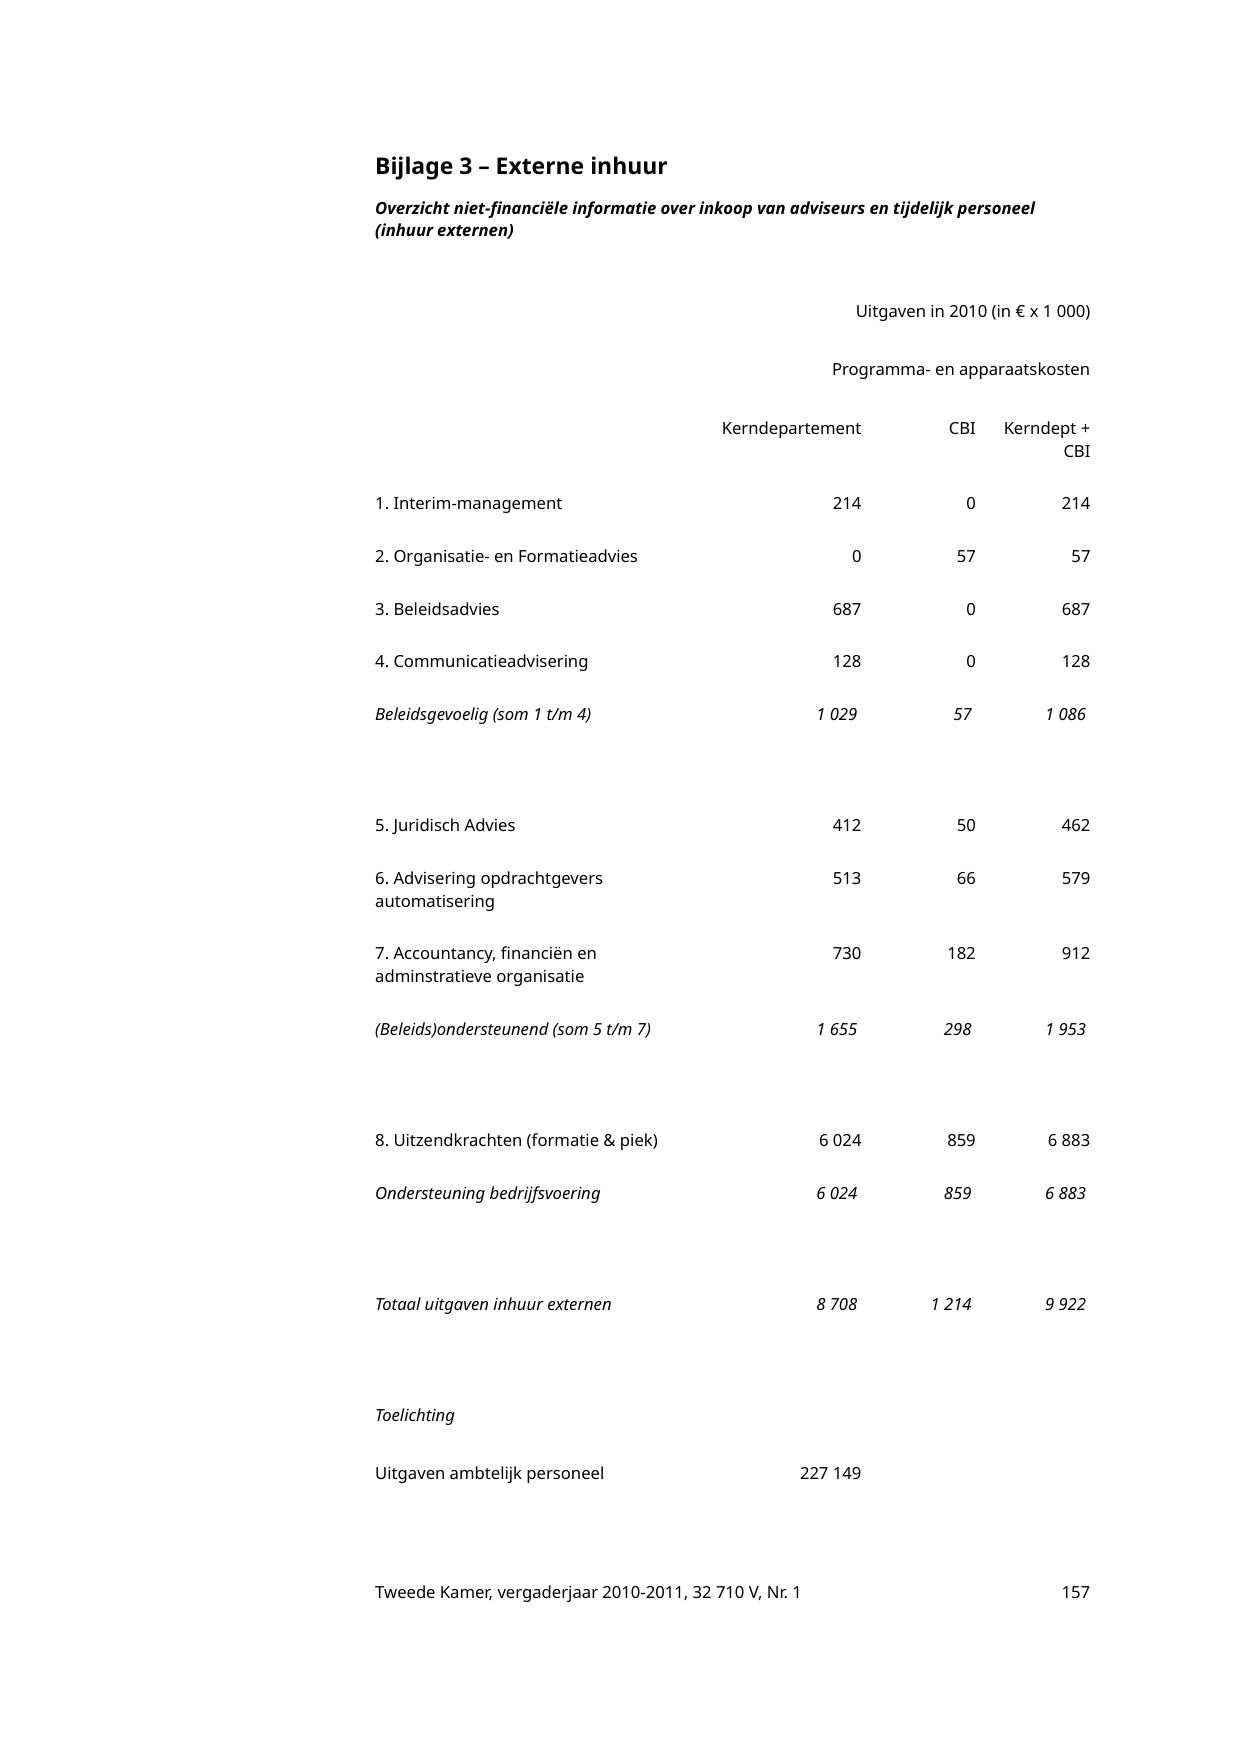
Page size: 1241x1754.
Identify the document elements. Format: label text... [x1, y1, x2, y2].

table_cell [375, 1070, 711, 1128]
table_cell 128 [976, 650, 1090, 703]
table_cell [861, 1234, 976, 1292]
table_cell [976, 755, 1090, 814]
table_cell Kerndepartement [711, 416, 861, 492]
table_cell 6 883 [976, 1181, 1090, 1234]
table_cell 57 [976, 545, 1090, 597]
table_cell 4. Communicatieadvisering [375, 650, 711, 703]
table_cell 298 [861, 1018, 976, 1070]
table_cell CBI [861, 416, 976, 492]
table_cell 6 883 [976, 1129, 1090, 1181]
table_cell 182 [861, 942, 976, 1017]
table_cell 687 [976, 597, 1090, 650]
table_cell 66 [861, 867, 976, 942]
table_cell 1 086 [976, 703, 1090, 755]
table_cell 214 [711, 492, 861, 544]
table_cell [711, 1404, 861, 1462]
table_cell [861, 1462, 976, 1520]
table_cell 1 953 [976, 1018, 1090, 1070]
table_cell [375, 416, 711, 492]
text Overzicht niet-financiële informatie over inkoop van adviseurs en tijdelijk personeel (inhuur externen) [375, 196, 1090, 242]
table_cell [976, 1345, 1090, 1403]
table_cell 1 029 [711, 703, 861, 755]
table_cell 8 708 [711, 1293, 861, 1345]
table_header Uitgaven in 2010 (in € x 1 000) [711, 300, 1090, 358]
table_cell [976, 1234, 1090, 1292]
table_cell (Beleids)ondersteunend (som 5 t/m 7) [375, 1018, 711, 1070]
table_cell 912 [976, 942, 1090, 1017]
table_cell [375, 1234, 711, 1292]
table_cell 57 [861, 703, 976, 755]
table_cell 50 [861, 814, 976, 867]
table_cell 513 [711, 867, 861, 942]
table_cell [711, 755, 861, 814]
table_cell 2. Organisatie- en Formatieadvies [375, 545, 711, 597]
table_cell [861, 1070, 976, 1128]
table_cell Ondersteuning bedrijfsvoering [375, 1181, 711, 1234]
table_cell 1. Interim-management [375, 492, 711, 544]
table_cell 0 [861, 492, 976, 544]
table_cell 0 [861, 650, 976, 703]
table_cell [711, 1070, 861, 1128]
table_cell 57 [861, 545, 976, 597]
table_cell [861, 1404, 976, 1462]
table_cell Totaal uitgaven inhuur externen [375, 1293, 711, 1345]
table_cell [861, 755, 976, 814]
table_cell 1 655 [711, 1018, 861, 1070]
table_cell 462 [976, 814, 1090, 867]
table_cell 6 024 [711, 1181, 861, 1234]
table_cell 0 [861, 597, 976, 650]
table_cell Beleidsgevoelig (som 1 t/m 4) [375, 703, 711, 755]
table_cell Kerndept + CBI [976, 416, 1090, 492]
table_cell 9 922 [976, 1293, 1090, 1345]
table_cell [375, 358, 711, 416]
table_cell [711, 1234, 861, 1292]
table_cell [861, 1345, 976, 1403]
table_cell 8. Uitzendkrachten (formatie & piek) [375, 1129, 711, 1181]
table_cell 859 [861, 1181, 976, 1234]
table_cell 3. Beleidsadvies [375, 597, 711, 650]
table_cell 214 [976, 492, 1090, 544]
table_cell 730 [711, 942, 861, 1017]
table_cell 1 214 [861, 1293, 976, 1345]
subtitle Bijlage 3 – Externe inhuur [375, 150, 1090, 181]
table_cell [976, 1070, 1090, 1128]
table_cell [976, 1462, 1090, 1520]
table_header [375, 300, 711, 358]
table_cell 227 149 [711, 1462, 861, 1520]
table_cell 859 [861, 1129, 976, 1181]
table_cell 687 [711, 597, 861, 650]
table_cell [375, 1345, 711, 1403]
table_cell Programma- en apparaatskosten [711, 358, 1090, 416]
table_cell [711, 1345, 861, 1403]
table_cell [375, 755, 711, 814]
table_cell [976, 1404, 1090, 1462]
table_cell 5. Juridisch Advies [375, 814, 711, 867]
table_cell Toelichting [375, 1404, 711, 1462]
table_cell 579 [976, 867, 1090, 942]
table_cell 412 [711, 814, 861, 867]
table_cell 0 [711, 545, 861, 597]
table_cell 6 024 [711, 1129, 861, 1181]
table_cell Uitgaven ambtelijk personeel [375, 1462, 711, 1520]
table_cell 7. Accountancy, financiën en adminstratieve organisatie [375, 942, 711, 1017]
table_cell 6. Advisering opdrachtgevers automatisering [375, 867, 711, 942]
table_cell 128 [711, 650, 861, 703]
